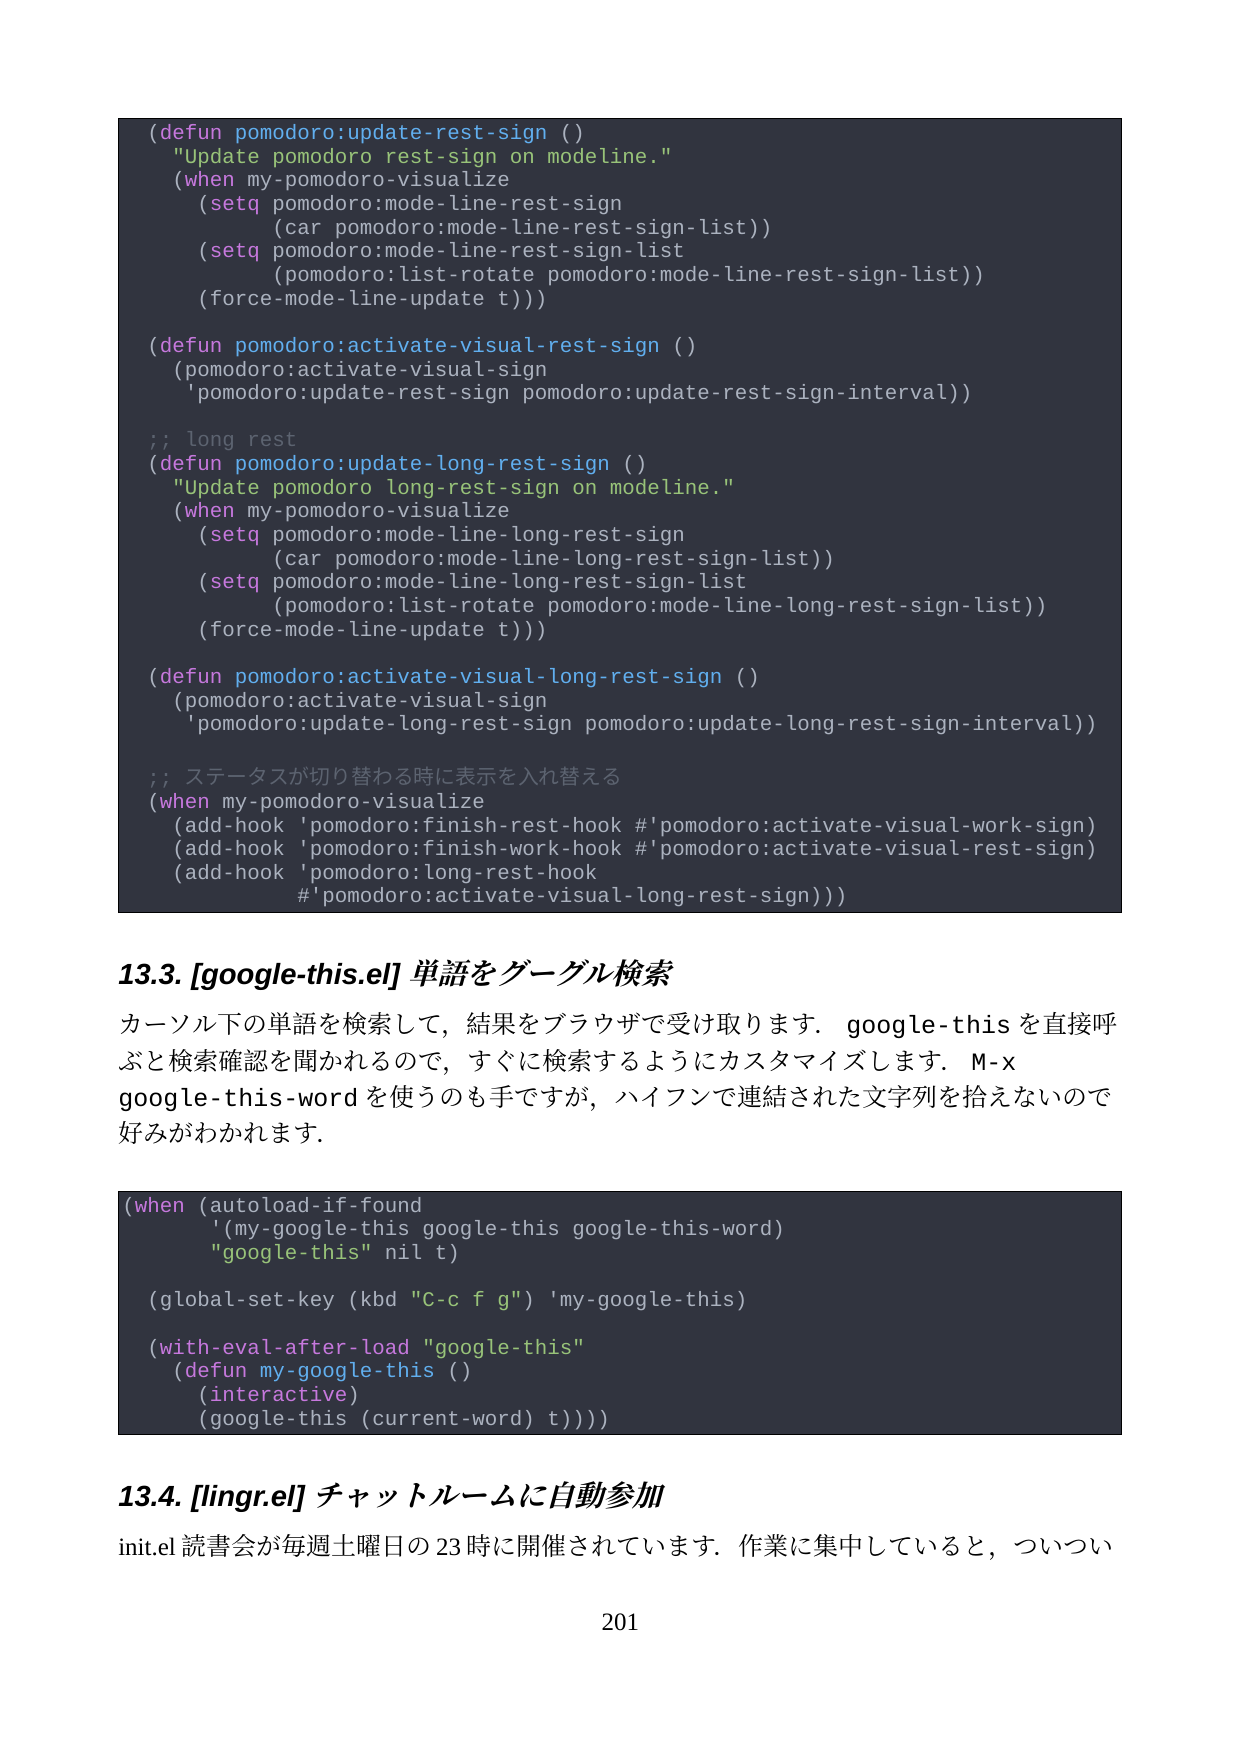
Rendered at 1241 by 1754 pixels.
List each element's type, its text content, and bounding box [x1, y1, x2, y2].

text (setq pomodoro:mode-line-long-rest-sign-list [119, 567, 1121, 591]
text (force-mode-line-update t))) [119, 615, 1121, 638]
text ;; long rest [119, 426, 1121, 449]
text (defun pomodoro:activate-visual-rest-sign () [119, 331, 1121, 354]
text (global-set-key (kbd "C-c f g") 'my-google-this) [119, 1285, 1121, 1309]
text (defun pomodoro:update-rest-sign () [119, 119, 1121, 142]
text init.el読書会が毎週土曜日の23時に開催されています．作業に集中していると，ついつい [118, 1527, 1122, 1563]
text (google-this (current-word) t)))) [119, 1404, 1121, 1434]
text (when my-pomodoro-visualize [119, 496, 1121, 520]
text (defun pomodoro:activate-visual-long-rest-sign () [119, 662, 1121, 686]
text (add-hook 'pomodoro:finish-work-hook #'pomodoro:activate-visual-rest-sign) [119, 834, 1121, 858]
text (force-mode-line-update t))) [119, 284, 1121, 307]
text (pomodoro:list-rotate pomodoro:mode-line-rest-sign-list)) [119, 260, 1121, 284]
text (when my-pomodoro-visualize [119, 165, 1121, 189]
text (add-hook 'pomodoro:finish-rest-hook #'pomodoro:activate-visual-work-sign) [119, 811, 1121, 834]
text (pomodoro:activate-visual-sign [119, 686, 1121, 709]
text カーソル下の単語を検索して，結果をブラウザで受け取ります． google-this を直接呼ぶと検索確認を聞かれるので，すぐに検索するようにカスタマイズします． M-x google-this-word を使うのも手ですが，ハイフンで連結された文字列を拾えないので好みがわかれます． [118, 1005, 1122, 1178]
text (defun pomodoro:update-long-rest-sign () [119, 449, 1121, 473]
text (setq pomodoro:mode-line-long-rest-sign [119, 520, 1121, 544]
text (add-hook 'pomodoro:long-rest-hook [119, 858, 1121, 882]
subtitle [google-this.el] 単語をグーグル検索 [118, 951, 1122, 992]
text (with-eval-after-load "google-this" [119, 1333, 1121, 1356]
subtitle [lingr.el] チャットルームに自動参加 [118, 1473, 1122, 1514]
text (when (autoload-if-found [119, 1192, 1121, 1214]
text (defun my-google-this () [119, 1356, 1121, 1380]
text '(my-google-this google-this google-this-word) [119, 1214, 1121, 1238]
text "Update pomodoro long-rest-sign on modeline." [119, 473, 1121, 496]
text (pomodoro:activate-visual-sign [119, 354, 1121, 378]
text "google-this" nil t) [119, 1238, 1121, 1262]
text (setq pomodoro:mode-line-rest-sign-list [119, 236, 1121, 260]
text ;; ステータスが切り替わる時に表示を入れ替える [119, 757, 1121, 787]
text (when my-pomodoro-visualize [119, 787, 1121, 811]
text (interactive) [119, 1380, 1121, 1404]
text 'pomodoro:update-long-rest-sign pomodoro:update-long-rest-sign-interval)) [119, 709, 1121, 733]
text (pomodoro:list-rotate pomodoro:mode-line-long-rest-sign-list)) [119, 591, 1121, 615]
text (car pomodoro:mode-line-rest-sign-list)) [119, 213, 1121, 236]
text #'pomodoro:activate-visual-long-rest-sign))) [119, 882, 1121, 912]
text 'pomodoro:update-rest-sign pomodoro:update-rest-sign-interval)) [119, 378, 1121, 402]
text (setq pomodoro:mode-line-rest-sign [119, 189, 1121, 213]
text "Update pomodoro rest-sign on modeline." [119, 142, 1121, 165]
text (car pomodoro:mode-line-long-rest-sign-list)) [119, 544, 1121, 567]
